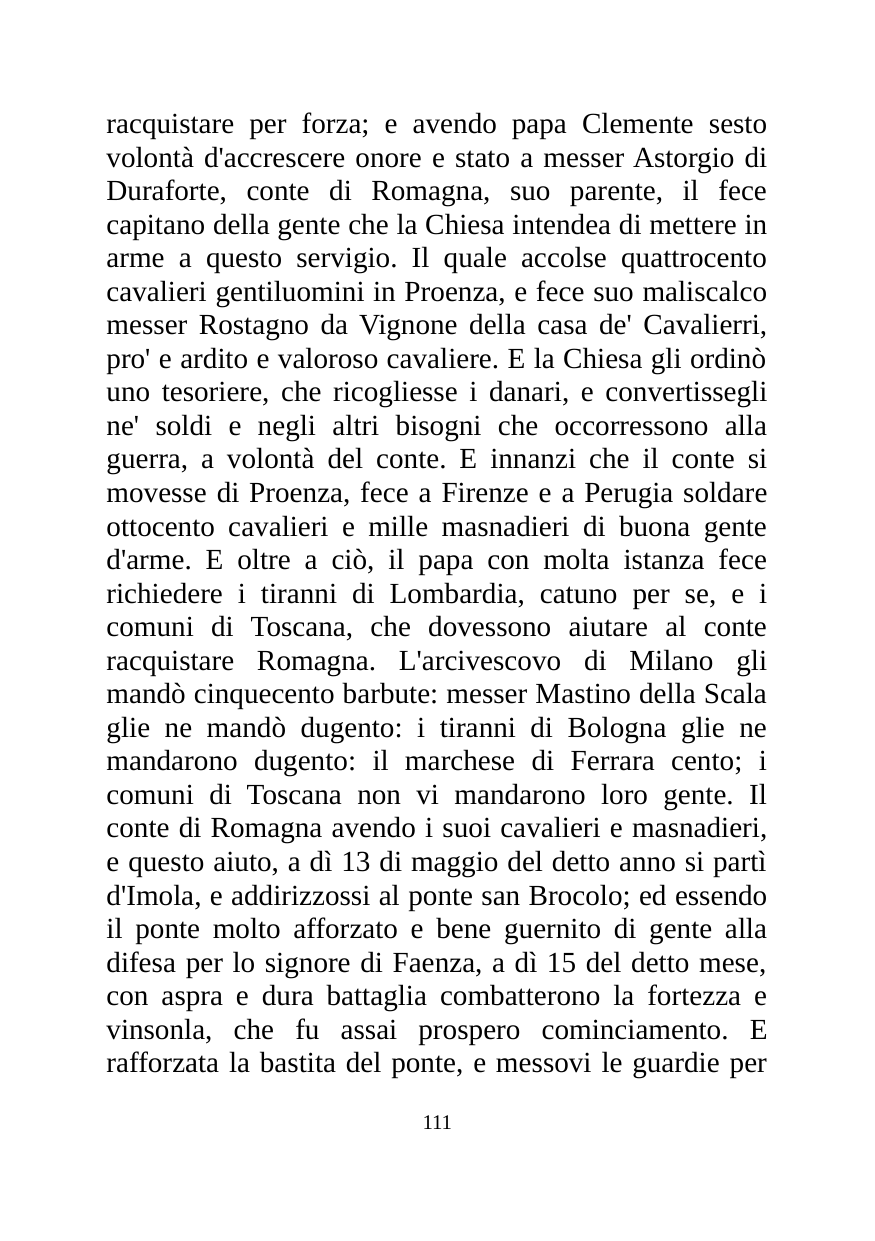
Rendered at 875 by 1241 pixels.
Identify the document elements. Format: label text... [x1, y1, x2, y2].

text racquistare per forza; e avendo papa Clemente sesto volontà d'accrescere onore e stato a messer Astorgio di Duraforte, conte di Romagna, suo parente, il fece capitano della gente che la Chiesa intendea di mettere in arme a questo servigio. Il quale accolse quattrocento cavalieri gentiluomini in Proenza, e fece suo maliscalco messer Rostagno da Vignone della casa de' Cavalierri, pro' e ardito e valoroso cavaliere. E la Chiesa gli ordinò uno tesoriere, che ricogliesse i danari, e convertissegli ne' soldi e negli altri bisogni che occorressono alla guerra, a volontà del conte. E innanzi che il conte si movesse di Proenza, fece a Firenze e a Perugia soldare ottocento cavalieri e mille masnadieri di buona gente d'arme. E oltre a ciò, il papa con molta istanza fece richiedere i tiranni di Lombardia, catuno per se, e i comuni di Toscana, che dovessono aiutare al conte racquistare Romagna. L'arcivescovo di Milano gli mandò cinquecento barbute: messer Mastino della Scala glie ne mandò dugento: i tiranni di Bologna glie ne mandarono dugento: il marchese di Ferrara cento; i comuni di Toscana non vi mandarono loro gente. Il conte di Romagna avendo i suoi cavalieri e masnadieri, e questo aiuto, a dì 13 di maggio del detto anno si partì d'Imola, e addirizzossi al ponte san Brocolo; ed essendo il ponte molto afforzato e bene guernito di gente alla difesa per lo signore di Faenza, a dì 15 del detto mese, con aspra e dura battaglia combatterono la fortezza e vinsonla, che fu assai prospero cominciamento. E rafforzata la bastita del ponte, e messovi le guardie per [106, 106, 768, 1079]
